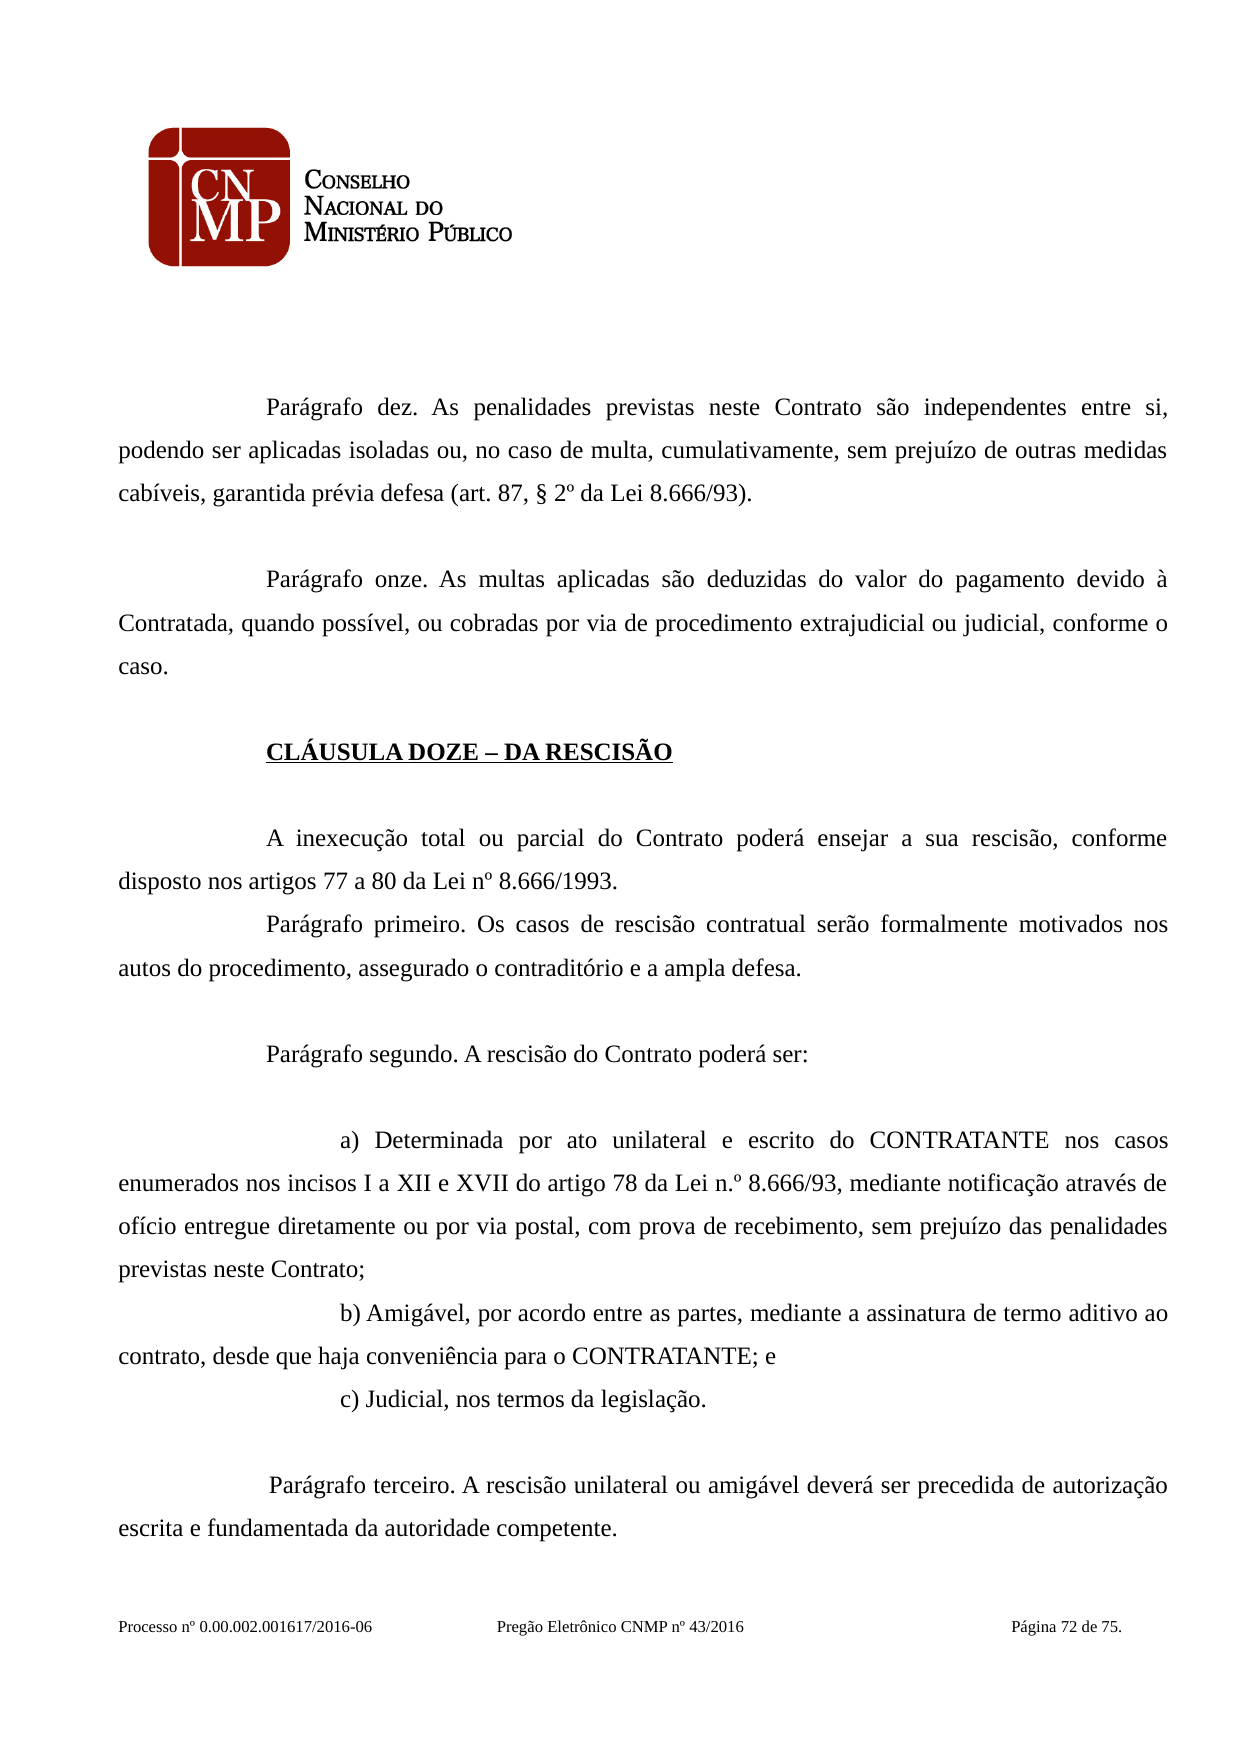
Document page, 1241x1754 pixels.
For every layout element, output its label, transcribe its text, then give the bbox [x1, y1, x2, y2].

text Parágrafo terceiro. A rescisão unilateral ou amigável deverá ser precedida de autorização escrita e fundamentada da autoridade competente. [118, 1470, 1169, 1542]
text c) Judicial, nos termos da legislação. [118, 1384, 1169, 1413]
text Parágrafo onze. As multas aplicadas são deduzidas do valor do pagamento devido à Contratada, quando possível, ou cobradas por via de procedimento extrajudicial ou judicial, conforme o caso. [118, 564, 1169, 679]
text b) Amigável, por acordo entre as partes, mediante a assinatura de termo aditivo ao contrato, desde que haja conveniência para o CONTRATANTE; e [118, 1298, 1169, 1369]
text Parágrafo dez. As penalidades previstas neste Contrato são independentes entre si, podendo ser aplicadas isoladas ou, no caso de multa, cumulativamente, sem prejuízo de outras medidas cabíveis, garantida prévia defesa (art. 87, § 2º da Lei 8.666/93). [118, 392, 1169, 507]
text A inexecução total ou parcial do Contrato poderá ensejar a sua rescisão, conforme disposto nos artigos 77 a 80 da Lei nº 8.666/1993. [118, 823, 1169, 895]
picture [124, 105, 528, 288]
subtitle CLÁUSULA DOZE – DA RESCISÃO [118, 737, 1169, 766]
text a) Determinada por ato unilateral e escrito do CONTRATANTE nos casos enumerados nos incisos I a XII e XVII do artigo 78 da Lei n.º 8.666/93, mediante notificação através de ofício entregue diretamente ou por via postal, com prova de recebimento, sem prejuízo das penalidades previstas neste Contrato; [118, 1125, 1169, 1283]
text Parágrafo primeiro. Os casos de rescisão contratual serão formalmente motivados nos autos do procedimento, assegurado o contraditório e a ampla defesa. [118, 909, 1169, 981]
text Parágrafo segundo. A rescisão do Contrato poderá ser: [118, 1039, 1169, 1068]
